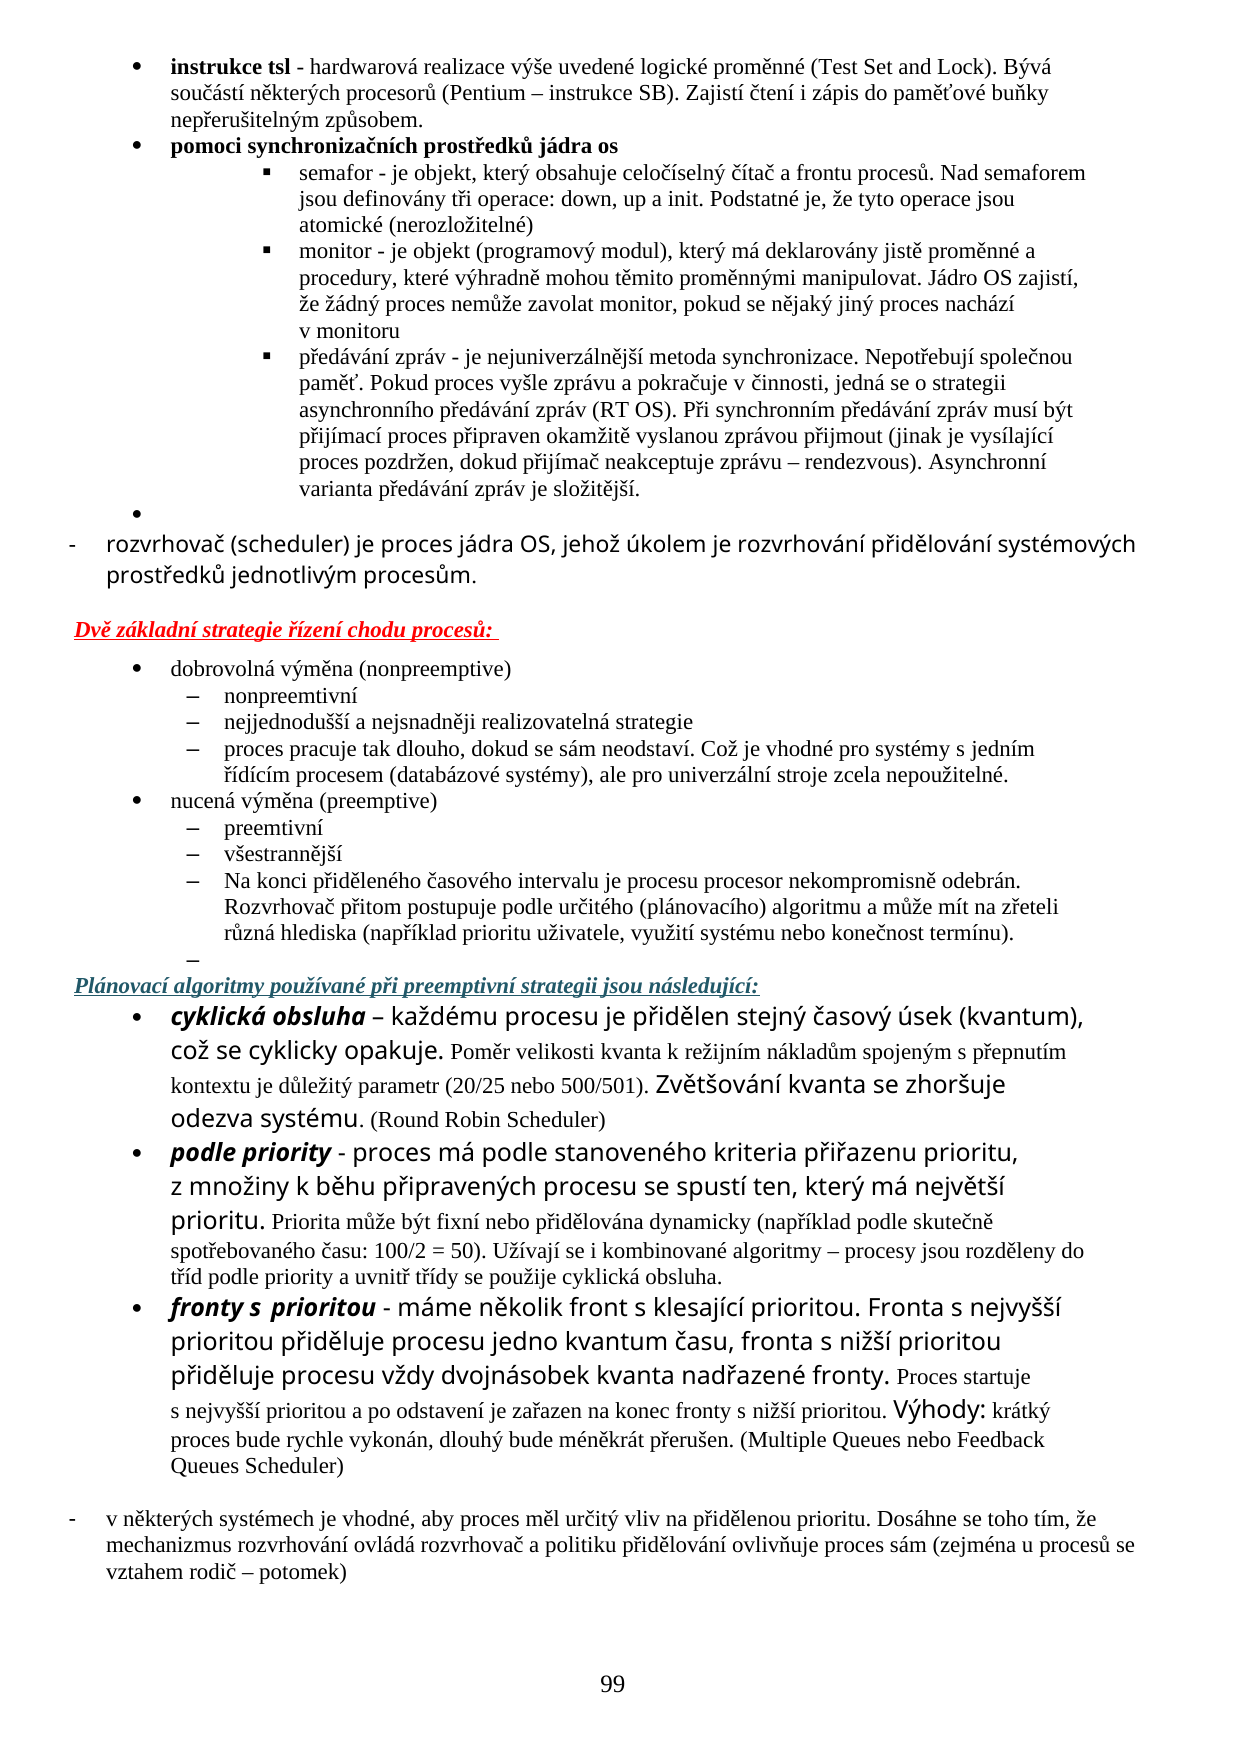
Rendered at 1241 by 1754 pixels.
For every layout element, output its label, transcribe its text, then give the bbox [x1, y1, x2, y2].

text Plánovací algoritmy používané při preemptivní strategii jsou následující: [74, 972, 1151, 998]
list nonpreemtivní [186, 682, 1093, 708]
list nucená výměna (preemptive) [133, 787, 1093, 814]
list cyklická obsluha – každému procesu je přidělen stejný časový úsek (kvantum), což se cyklicky opakuje. Poměr velikosti kvanta k režijním nákladům spojeným s přepnutím kontextu je důležitý parametr (20/25 nebo 500/501). Zvětšování kvanta se zhoršuje odezva systému. (Round Robin Scheduler) [133, 998, 1093, 1135]
list v některých systémech je vhodné, aby proces měl určitý vliv na přidělenou prioritu. Dosáhne se toho tím, že mechanizmus rozvrhování ovládá rozvrhovač a politiku přidělování ovlivňuje proces sám (zejména u procesů se vztahem rodič – potomek) [90, 1505, 1151, 1584]
list dobrovolná výměna (nonpreemptive) [133, 655, 1093, 682]
list proces pracuje tak dlouho, dokud se sám neodstaví. Což je vhodné pro systémy s jedním řídícím procesem (databázové systémy), ale pro univerzální stroje zcela nepoužitelné. [186, 734, 1093, 787]
list nejjednodušší a nejsnadněji realizovatelná strategie [186, 708, 1093, 734]
text Dvě základní strategie řízení chodu procesů: [74, 616, 1151, 643]
list předávání zpráv - je nejuniverzálnější metoda synchronizace. Nepotřebují společnou paměť. Pokud proces vyšle zprávu a pokračuje v činnosti, jedná se o strategii asynchronního předávání zpráv (RT OS). Při synchronním předávání zpráv musí být přijímací proces připraven okamžitě vyslanou zprávou přijmout (jinak je vysílající proces pozdržen, dokud přijímač neakceptuje zprávu – rendezvous). Asynchronní varianta předávání zpráv je složitější. [261, 343, 1093, 501]
list rozvrhovač (scheduler) je proces jádra OS, jehož úkolem je rozvrhování přidělování systémových prostředků jednotlivým procesům. [90, 527, 1151, 590]
list semafor - je objekt, který obsahuje celočíselný čítač a frontu procesů. Nad semaforem jsou definovány tři operace: down, up a init. Podstatné je, že tyto operace jsou atomické (nerozložitelné) [261, 158, 1093, 238]
list pomoci synchronizačních prostředků jádra os [133, 132, 1093, 158]
list Na konci přiděleného časového intervalu je procesu procesor nekompromisně odebrán. Rozvrhovač přitom postupuje podle určitého (plánovacího) algoritmu a může mít na zřeteli různá hlediska (například prioritu uživatele, využití systému nebo konečnost termínu). [186, 867, 1093, 946]
list preemtivní [186, 814, 1093, 840]
list podle priority - proces má podle stanoveného kriteria přiřazenu prioritu, z množiny k běhu připravených procesu se spustí ten, který má největší prioritu. Priorita může být fixní nebo přidělována dynamicky (například podle skutečně spotřebovaného času: 100/2 = 50). Užívají se i kombinované algoritmy – procesy jsou rozděleny do tříd podle priority a uvnitř třídy se použije cyklická obsluha. [133, 1135, 1093, 1289]
list instrukce tsl - hardwarová realizace výše uvedené logické proměnné (Test Set and Lock). Bývá součástí některých procesorů (Pentium – instrukce SB). Zajistí čtení i zápis do paměťové buňky nepřerušitelným způsobem. [133, 53, 1093, 132]
list všestrannější [186, 840, 1093, 867]
list monitor - je objekt (programový modul), který má deklarovány jistě proměnné a procedury, které výhradně mohou těmito proměnnými manipulovat. Jádro OS zajistí, že žádný proces nemůže zavolat monitor, pokud se nějaký jiný proces nachází v monitoru [261, 238, 1093, 343]
list fronty s prioritou - máme několik front s klesající prioritou. Fronta s nejvyšší prioritou přiděluje procesu jedno kvantum času, fronta s nižší prioritou přiděluje procesu vždy dvojnásobek kvanta nadřazené fronty. Proces startuje s nejvyšší prioritou a po odstavení je zařazen na konec fronty s nižší prioritou. Výhody: krátký proces bude rychle vykonán, dlouhý bude méněkrát přerušen. (Multiple Queues nebo Feedback Queues Scheduler) [133, 1289, 1093, 1478]
